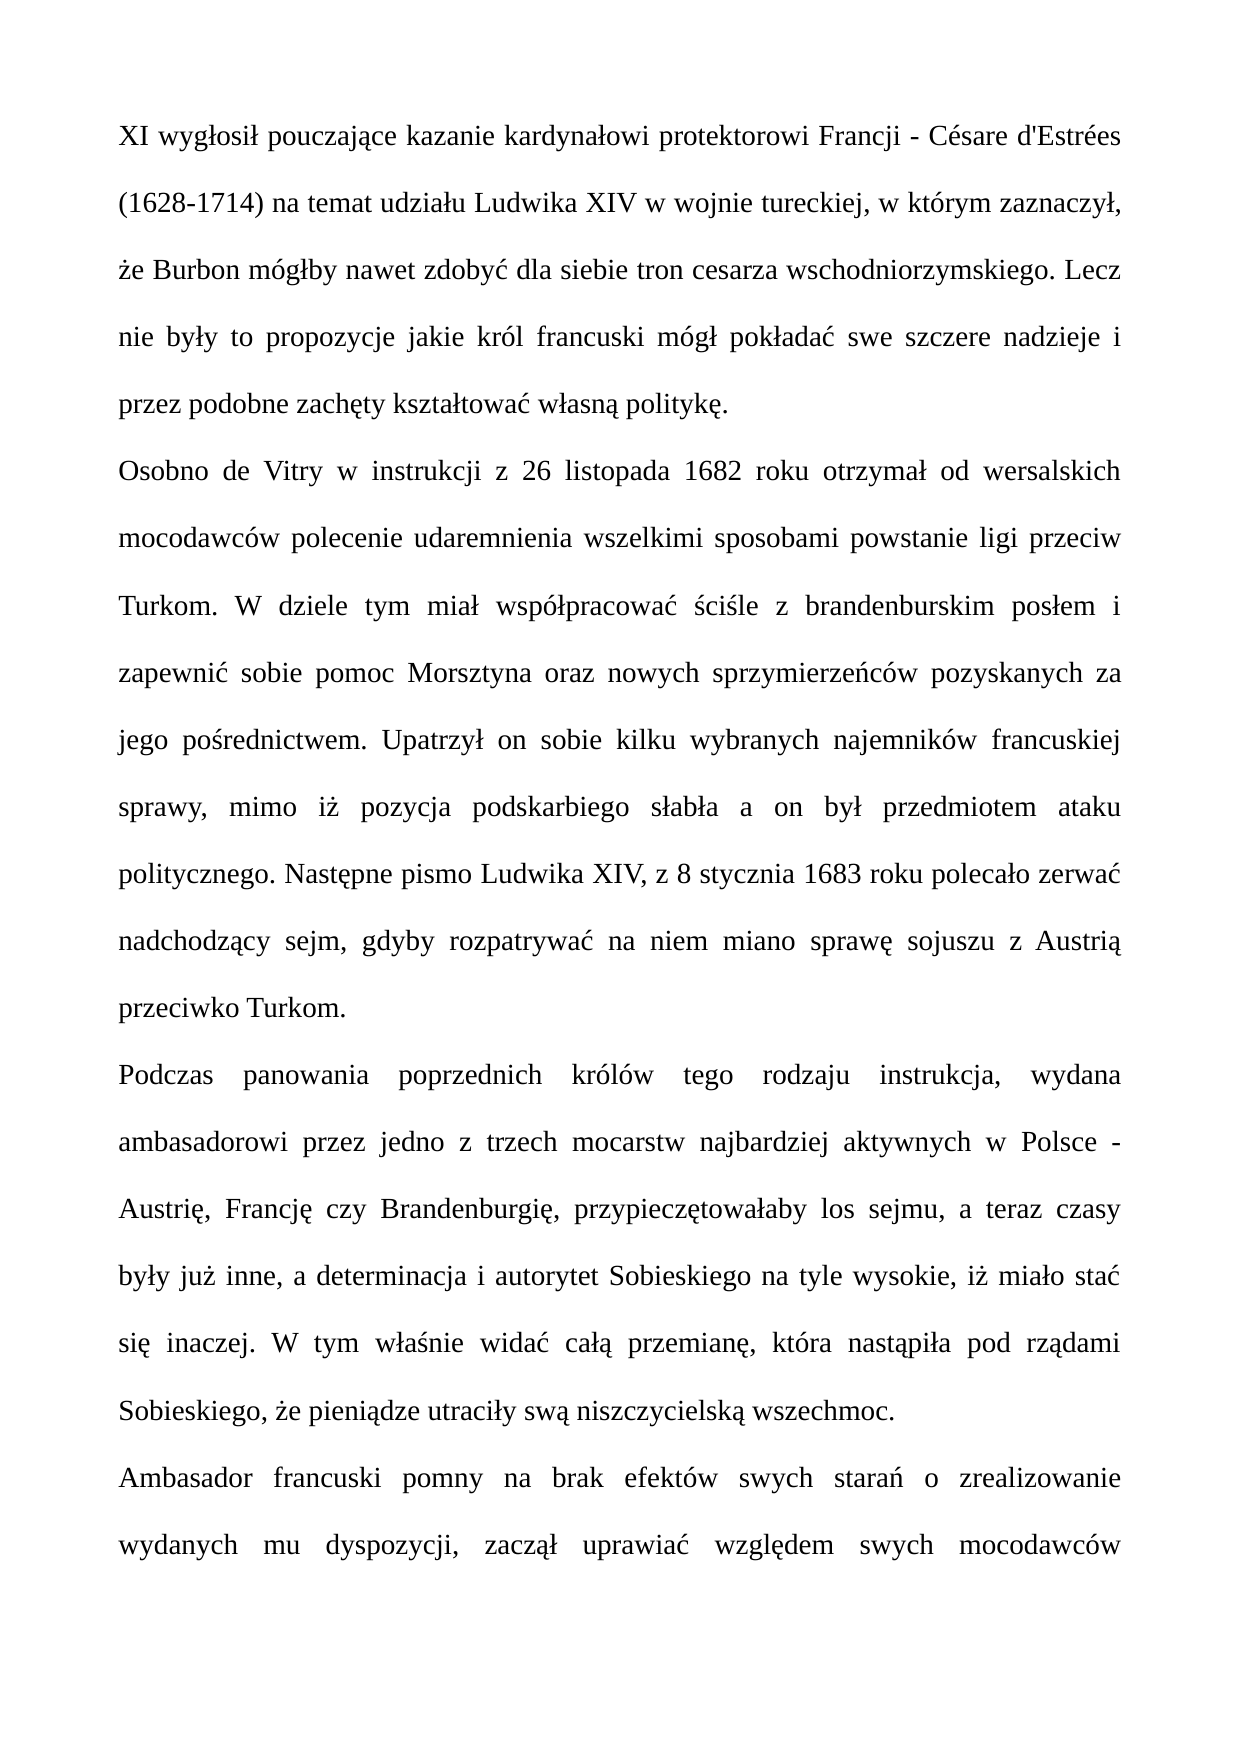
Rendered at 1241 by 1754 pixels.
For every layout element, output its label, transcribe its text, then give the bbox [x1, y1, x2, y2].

text XI wygłosił pouczające kazanie kardynałowi protektorowi Francji - Césare d'Estrées (1628-1714) na temat udziału Ludwika XIV w wojnie tureckiej, w którym zaznaczył, że Burbon mógłby nawet zdobyć dla siebie tron cesarza wschodniorzymskiego. Lecz nie były to propozycje jakie król francuski mógł pokładać swe szczere nadzieje i przez podobne zachęty kształtować własną politykę. [118, 118, 1122, 420]
text Ambasador francuski pomny na brak efektów swych starań o zrealizowanie wydanych mu dyspozycji, zaczął uprawiać względem swych mocodawców [118, 1460, 1122, 1560]
text Podczas panowania poprzednich królów tego rodzaju instrukcja, wydana ambasadorowi przez jedno z trzech mocarstw najbardziej aktywnych w Polsce - Austrię, Francję czy Brandenburgię, przypieczętowałaby los sejmu, a teraz czasy były już inne, a determinacja i autorytet Sobieskiego na tyle wysokie, iż miało stać się inaczej. W tym właśnie widać całą przemianę, która nastąpiła pod rządami Sobieskiego, że pieniądze utraciły swą niszczycielską wszechmoc. [118, 1057, 1122, 1426]
text Osobno de Vitry w instrukcji z 26 listopada 1682 roku otrzymał od wersalskich mocodawców polecenie udaremnienia wszelkimi sposobami powstanie ligi przeciw Turkom. W dziele tym miał współpracować ściśle z brandenburskim posłem i zapewnić sobie pomoc Morsztyna oraz nowych sprzymierzeńców pozyskanych za jego pośrednictwem. Upatrzył on sobie kilku wybranych najemników francuskiej sprawy, mimo iż pozycja podskarbiego słabła a on był przedmiotem ataku politycznego. Następne pismo Ludwika XIV, z 8 stycznia 1683 roku polecało zerwać nadchodzący sejm, gdyby rozpatrywać na niem miano sprawę sojuszu z Austrią przeciwko Turkom. [118, 453, 1122, 1024]
